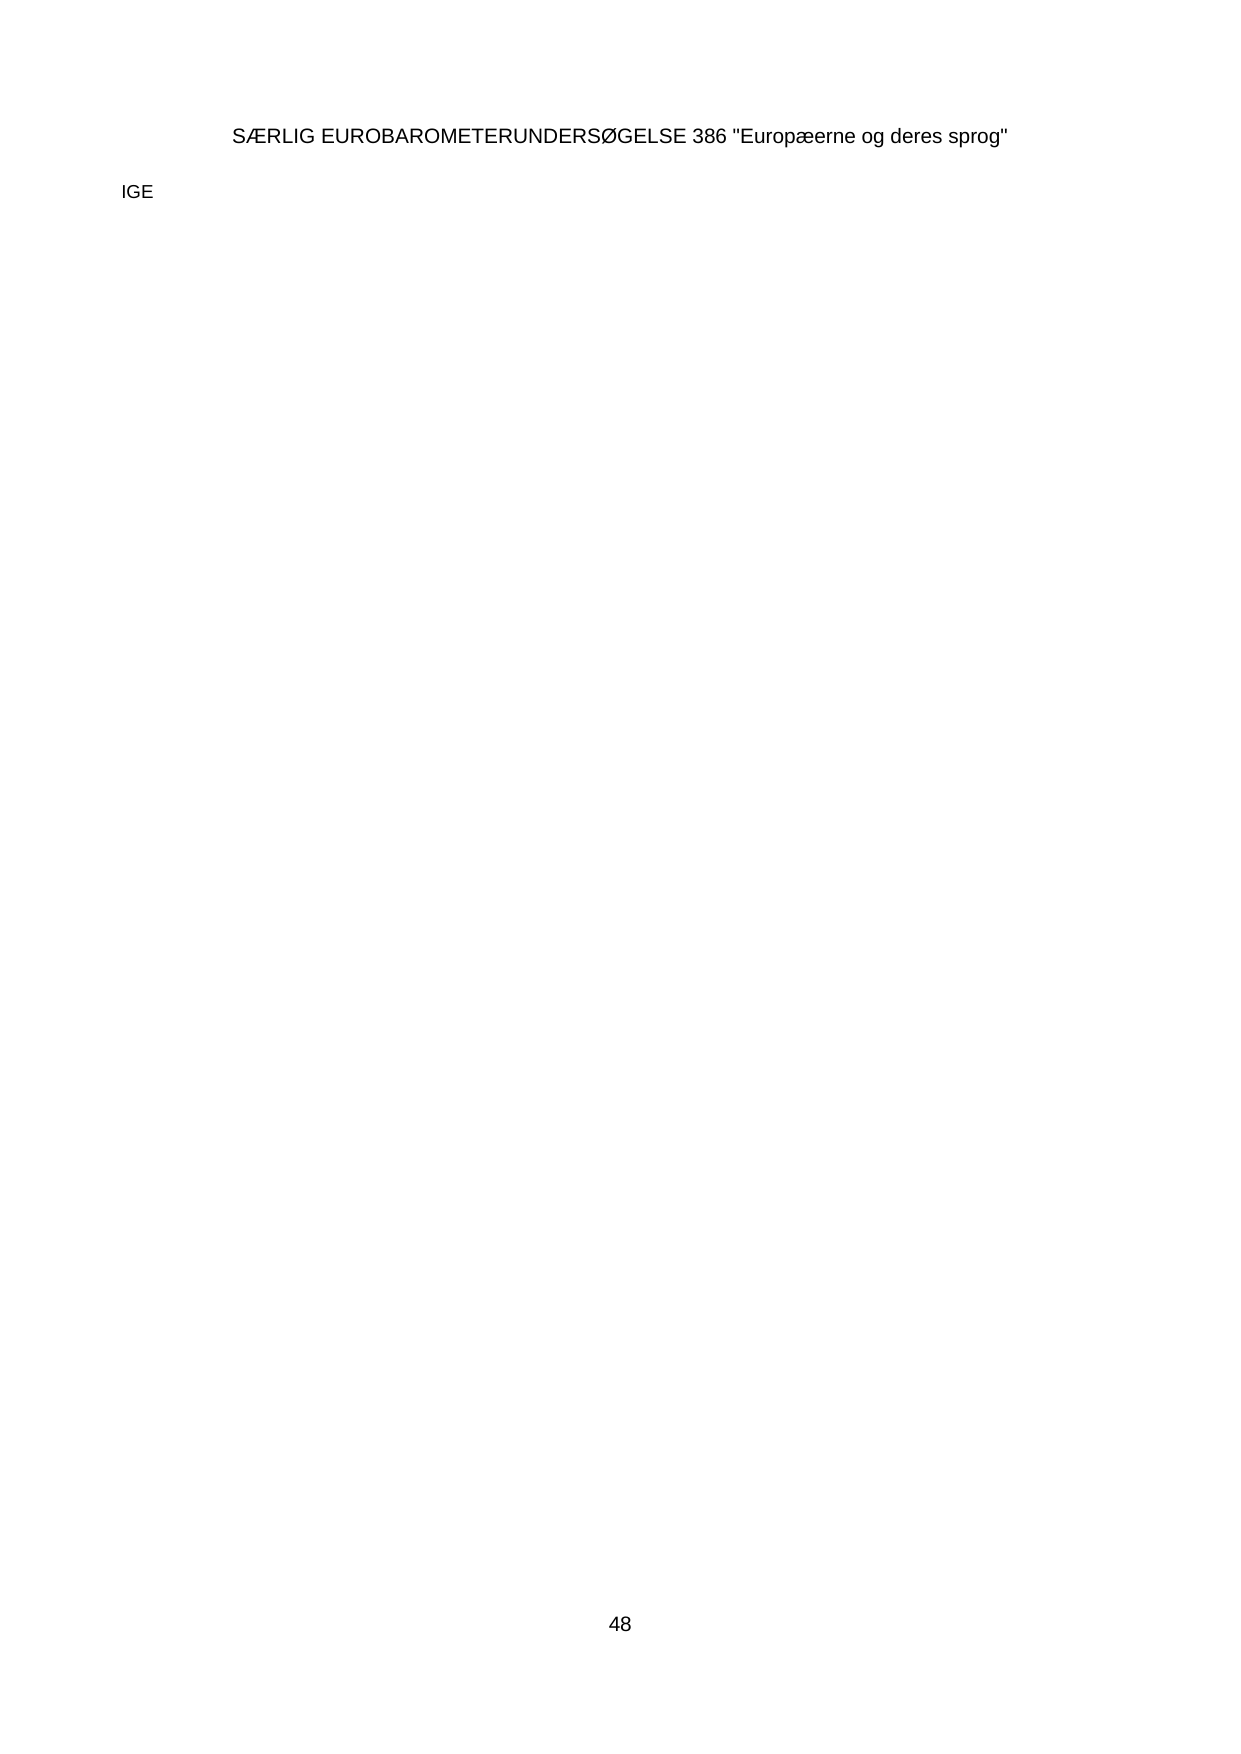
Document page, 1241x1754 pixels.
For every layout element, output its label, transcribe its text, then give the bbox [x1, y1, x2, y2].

table_cell [231, 178, 297, 205]
table_cell [363, 178, 428, 205]
table_cell [955, 178, 1021, 205]
table_cell [626, 178, 692, 205]
table_cell [1074, 178, 1121, 205]
table_cell [560, 178, 626, 205]
table_cell [428, 178, 494, 205]
table_cell IGE [118, 178, 165, 205]
table_cell [165, 178, 231, 205]
table_cell [889, 178, 955, 205]
table_cell [1021, 178, 1074, 205]
table_cell [823, 178, 889, 205]
table_cell [494, 178, 560, 205]
table_cell [692, 178, 757, 205]
table_cell [297, 178, 362, 205]
table_cell [758, 178, 823, 205]
